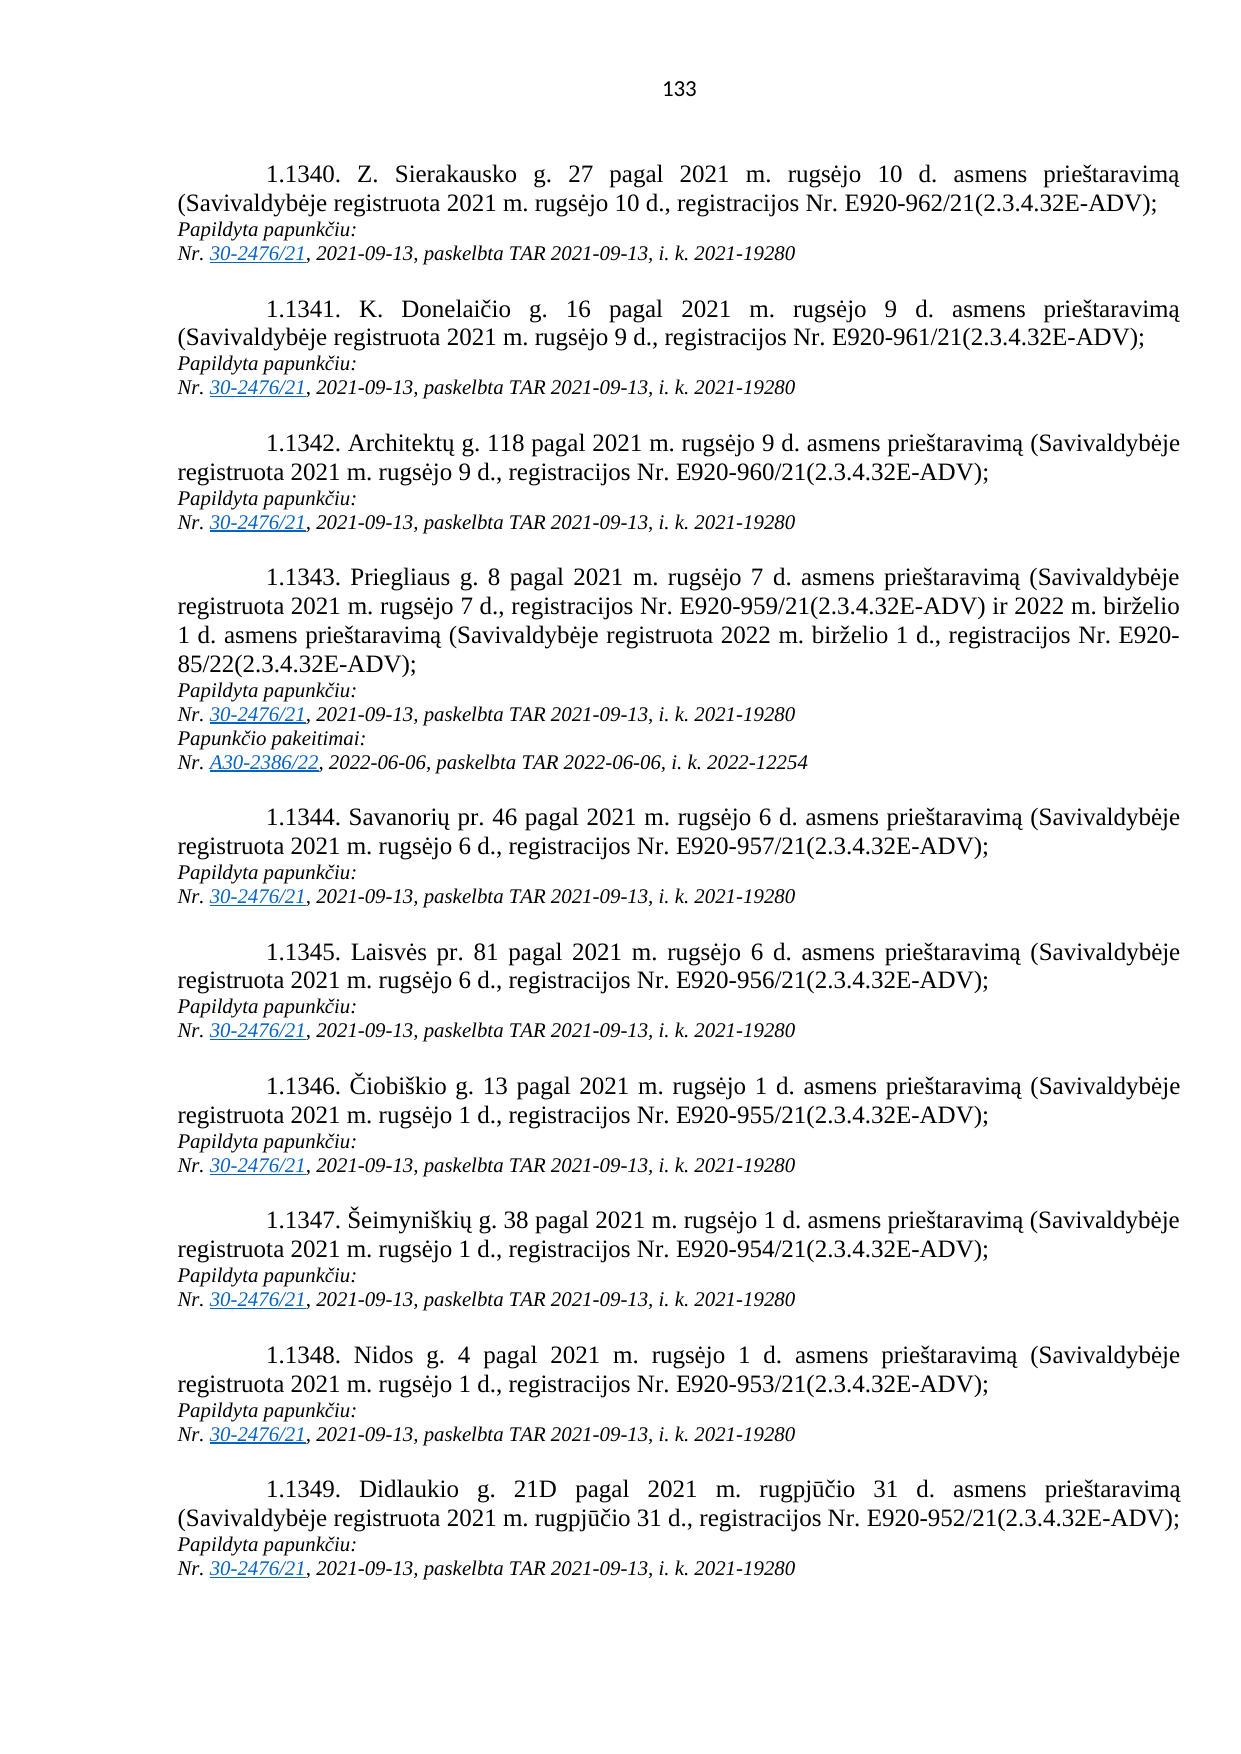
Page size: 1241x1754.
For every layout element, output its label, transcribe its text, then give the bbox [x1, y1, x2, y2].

text 1.1346. Čiobiškio g. 13 pagal 2021 m. rugsėjo 1 d. asmens prieštaravimą (Savivaldybėje registruota 2021 m. rugsėjo 1 d., registracijos Nr. E920-955/21(2.3.4.32E-ADV); [177, 1071, 1181, 1129]
text Papildyta papunkčiu: [177, 677, 1181, 702]
text Nr. 30-2476/21, 2021-09-13, paskelbta TAR 2021-09-13, i. k. 2021-19280 [177, 1422, 1181, 1446]
text Nr. 30-2476/21, 2021-09-13, paskelbta TAR 2021-09-13, i. k. 2021-19280 [177, 1287, 1181, 1311]
text Papildyta papunkčiu: [177, 217, 1181, 241]
text 1.1343. Priegliaus g. 8 pagal 2021 m. rugsėjo 7 d. asmens prieštaravimą (Savivaldybėje registruota 2021 m. rugsėjo 7 d., registracijos Nr. E920-959/21(2.3.4.32E-ADV) ir 2022 m. birželio 1 d. asmens prieštaravimą (Savivaldybėje registruota 2022 m. birželio 1 d., registracijos Nr. E920-85/22(2.3.4.32E-ADV); [177, 562, 1181, 677]
text 1.1349. Didlaukio g. 21D pagal 2021 m. rugpjūčio 31 d. asmens prieštaravimą (Savivaldybėje registruota 2021 m. rugpjūčio 31 d., registracijos Nr. E920-952/21(2.3.4.32E-ADV); [177, 1474, 1181, 1532]
text 1.1342. Architektų g. 118 pagal 2021 m. rugsėjo 9 d. asmens prieštaravimą (Savivaldybėje registruota 2021 m. rugsėjo 9 d., registracijos Nr. E920-960/21(2.3.4.32E-ADV); [177, 428, 1181, 486]
text Nr. 30-2476/21, 2021-09-13, paskelbta TAR 2021-09-13, i. k. 2021-19280 [177, 702, 1181, 726]
text Papildyta papunkčiu: [177, 1263, 1181, 1287]
text 1.1345. Laisvės pr. 81 pagal 2021 m. rugsėjo 6 d. asmens prieštaravimą (Savivaldybėje registruota 2021 m. rugsėjo 6 d., registracijos Nr. E920-956/21(2.3.4.32E-ADV); [177, 937, 1181, 994]
text Nr. 30-2476/21, 2021-09-13, paskelbta TAR 2021-09-13, i. k. 2021-19280 [177, 241, 1181, 265]
text 1.1348. Nidos g. 4 pagal 2021 m. rugsėjo 1 d. asmens prieštaravimą (Savivaldybėje registruota 2021 m. rugsėjo 1 d., registracijos Nr. E920-953/21(2.3.4.32E-ADV); [177, 1340, 1181, 1397]
text 1.1347. Šeimyniškių g. 38 pagal 2021 m. rugsėjo 1 d. asmens prieštaravimą (Savivaldybėje registruota 2021 m. rugsėjo 1 d., registracijos Nr. E920-954/21(2.3.4.32E-ADV); [177, 1206, 1181, 1263]
text 1.1344. Savanorių pr. 46 pagal 2021 m. rugsėjo 6 d. asmens prieštaravimą (Savivaldybėje registruota 2021 m. rugsėjo 6 d., registracijos Nr. E920-957/21(2.3.4.32E-ADV); [177, 802, 1181, 860]
text Papildyta papunkčiu: [177, 1532, 1181, 1556]
text Nr. 30-2476/21, 2021-09-13, paskelbta TAR 2021-09-13, i. k. 2021-19280 [177, 510, 1181, 534]
text Nr. A30-2386/22, 2022-06-06, paskelbta TAR 2022-06-06, i. k. 2022-12254 [177, 750, 1181, 774]
text Nr. 30-2476/21, 2021-09-13, paskelbta TAR 2021-09-13, i. k. 2021-19280 [177, 375, 1181, 399]
text Nr. 30-2476/21, 2021-09-13, paskelbta TAR 2021-09-13, i. k. 2021-19280 [177, 1556, 1181, 1580]
text Papildyta papunkčiu: [177, 1397, 1181, 1422]
text Papildyta papunkčiu: [177, 351, 1181, 375]
text Nr. 30-2476/21, 2021-09-13, paskelbta TAR 2021-09-13, i. k. 2021-19280 [177, 1153, 1181, 1177]
text Papildyta papunkčiu: [177, 1129, 1181, 1153]
text Nr. 30-2476/21, 2021-09-13, paskelbta TAR 2021-09-13, i. k. 2021-19280 [177, 1018, 1181, 1042]
text Papildyta papunkčiu: [177, 486, 1181, 510]
text Papunkčio pakeitimai: [177, 726, 1181, 750]
text 1.1341. K. Donelaičio g. 16 pagal 2021 m. rugsėjo 9 d. asmens prieštaravimą (Savivaldybėje registruota 2021 m. rugsėjo 9 d., registracijos Nr. E920-961/21(2.3.4.32E-ADV); [177, 294, 1181, 351]
text Papildyta papunkčiu: [177, 994, 1181, 1018]
text Papildyta papunkčiu: [177, 860, 1181, 884]
text Nr. 30-2476/21, 2021-09-13, paskelbta TAR 2021-09-13, i. k. 2021-19280 [177, 884, 1181, 908]
text 1.1340. Z. Sierakausko g. 27 pagal 2021 m. rugsėjo 10 d. asmens prieštaravimą (Savivaldybėje registruota 2021 m. rugsėjo 10 d., registracijos Nr. E920-962/21(2.3.4.32E-ADV); [177, 159, 1181, 217]
